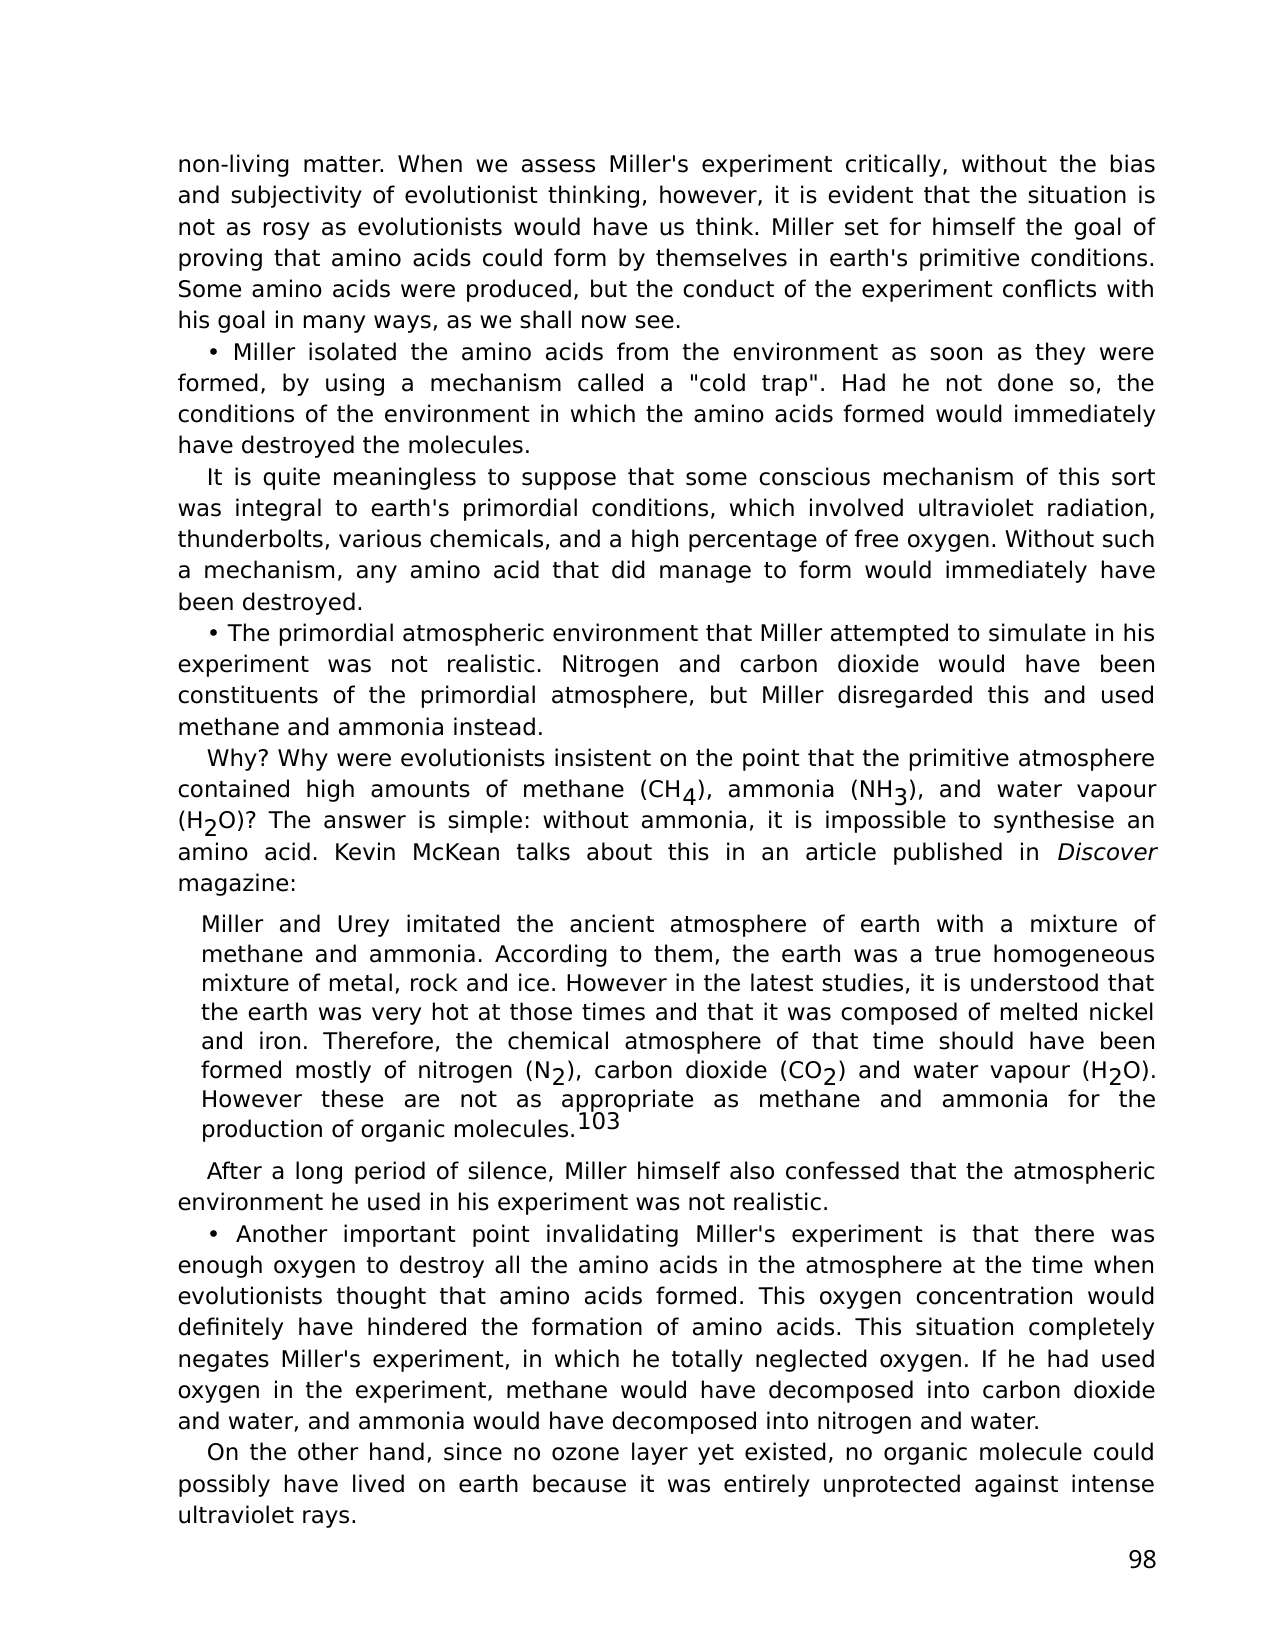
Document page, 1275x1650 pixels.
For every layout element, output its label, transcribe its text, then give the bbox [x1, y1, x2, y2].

text Miller and Urey imitated the ancient atmosphere of earth with a mixture of methane and ammonia. According to them, the earth was a true homogeneous mixture of metal, rock and ice. However in the latest studies, it is understood that the earth was very hot at those times and that it was composed of melted nickel and iron. Therefore, the chemical atmosphere of that time should have been formed mostly of nitrogen (N2), carbon dioxide (CO2) and water vapour (H2O). However these are not as appropriate as methane and ammonia for the production of organic molecules.103 [201, 909, 1157, 1143]
text Why? Why were evolutionists insistent on the point that the primitive atmosphere contained high amounts of methane (CH4), ammonia (NH3), and water vapour (H2O)? The answer is simple: without ammonia, it is impossible to synthesise an amino acid. Kevin McKean talks about this in an article published in Discover magazine: [177, 741, 1157, 898]
text It is quite meaningless to suppose that some conscious mechanism of this sort was integral to earth's primordial conditions, which involved ultraviolet radiation, thunderbolts, various chemicals, and a high percentage of free oxygen. Without such a mechanism, any amino acid that did manage to form would immediately have been destroyed. [177, 460, 1157, 616]
text • Miller isolated the amino acids from the environment as soon as they were formed, by using a mechanism called a "cold trap". Had he not done so, the conditions of the environment in which the amino acids formed would immediately have destroyed the molecules. [177, 335, 1157, 460]
text After a long period of silence, Miller himself also confessed that the atmospheric environment he used in his experiment was not realistic. [177, 1154, 1157, 1217]
text non-living matter. When we assess Miller's experiment critically, without the bias and subjectivity of evolutionist thinking, however, it is evident that the situation is not as rosy as evolutionists would have us think. Miller set for himself the goal of proving that amino acids could form by themselves in earth's primitive conditions. Some amino acids were produced, but the conduct of the experiment conflicts with his goal in many ways, as we shall now see. [177, 148, 1157, 335]
text • The primordial atmospheric environment that Miller attempted to simulate in his experiment was not realistic. Nitrogen and carbon dioxide would have been constituents of the primordial atmosphere, but Miller disregarded this and used methane and ammonia instead. [177, 616, 1157, 741]
text • Another important point invalidating Miller's experiment is that there was enough oxygen to destroy all the amino acids in the atmosphere at the time when evolutionists thought that amino acids formed. This oxygen concentration would definitely have hindered the formation of amino acids. This situation completely negates Miller's experiment, in which he totally neglected oxygen. If he had used oxygen in the experiment, methane would have decomposed into carbon dioxide and water, and ammonia would have decomposed into nitrogen and water. [177, 1217, 1157, 1436]
text On the other hand, since no ozone layer yet existed, no organic molecule could possibly have lived on earth because it was entirely unprotected against intense ultraviolet rays. [177, 1436, 1157, 1529]
